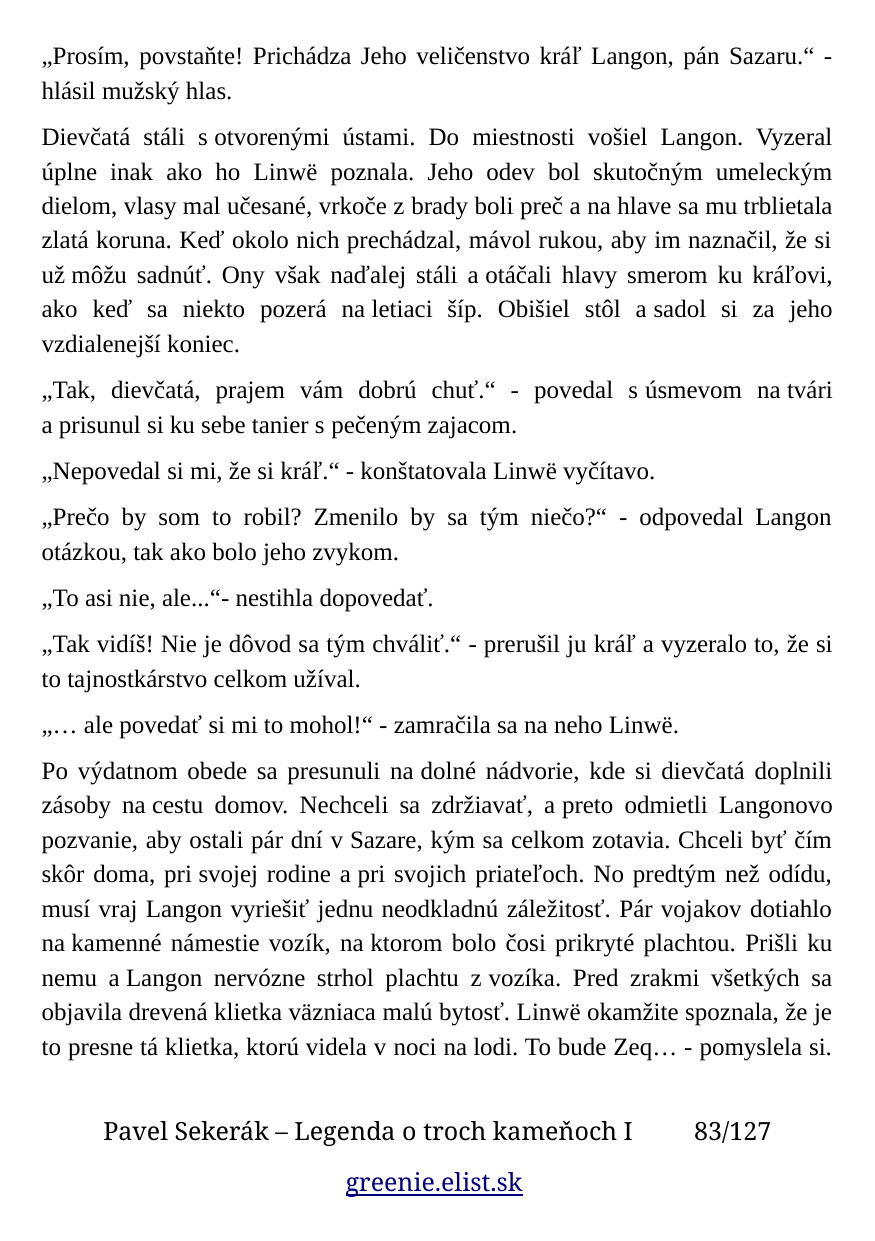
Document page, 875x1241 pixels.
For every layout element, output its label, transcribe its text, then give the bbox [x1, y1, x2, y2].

text „Prosím, povstaňte! Prichádza Jeho veličenstvo kráľ Langon, pán Sazaru.“ - hlásil mužský hlas. [41, 41, 833, 104]
text „Tak vidíš! Nie je dôvod sa tým chváliť.“ - prerušil ju kráľ a vyzeralo to, že si to tajnostkárstvo celkom užíval. [41, 629, 833, 692]
text „Nepovedal si mi, že si kráľ.“ - konštatovala Linwë vyčítavo. [41, 456, 833, 485]
text „Prečo by som to robil? Zmenilo by sa tým niečo?“ - odpovedal Langon otázkou, tak ako bolo jeho zvykom. [41, 502, 833, 565]
text „… ale povedať si mi to mohol!“ - zamračila sa na neho Linwë. [41, 710, 833, 739]
text Po výdatnom obede sa presunuli na dolné nádvorie, kde si dievčatá doplnili zásoby na cestu domov. Nechceli sa zdržiavať, a preto odmietli Langonovo pozvanie, aby ostali pár dní v Sazare, kým sa celkom zotavia. Chceli byť čím skôr doma, pri svojej rodine a pri svojich priateľoch. No predtým než odídu, musí vraj Langon vyriešiť jednu neodkladnú záležitosť. Pár vojakov dotiahlo na kamenné námestie vozík, na ktorom bolo čosi prikryté plachtou. Prišli ku nemu a Langon nervózne strhol plachtu z vozíka. Pred zrakmi všetkých sa objavila drevená klietka väzniaca malú bytosť. Linwë okamžite spoznala, že je to presne tá klietka, ktorú videla v noci na lodi. To bude Zeq… - pomyslela si. [41, 756, 833, 1061]
text Dievčatá stáli s otvorenými ústami. Do miestnosti vošiel Langon. Vyzeral úplne inak ako ho Linwë poznala. Jeho odev bol skutočným umeleckým dielom, vlasy mal učesané, vrkoče z brady boli preč a na hlave sa mu trblietala zlatá koruna. Keď okolo nich prechádzal, mávol rukou, aby im naznačil, že si už môžu sadnúť. Ony však naďalej stáli a otáčali hlavy smerom ku kráľovi, ako keď sa niekto pozerá na letiaci šíp. Obišiel stôl a sadol si za jeho vzdialenejší koniec. [41, 122, 833, 358]
text „To asi nie, ale...“- nestihla dopovedať. [41, 583, 833, 612]
text „Tak, dievčatá, prajem vám dobrú chuť.“ - povedal s úsmevom na tvári a prisunul si ku sebe tanier s pečeným zajacom. [41, 375, 833, 438]
